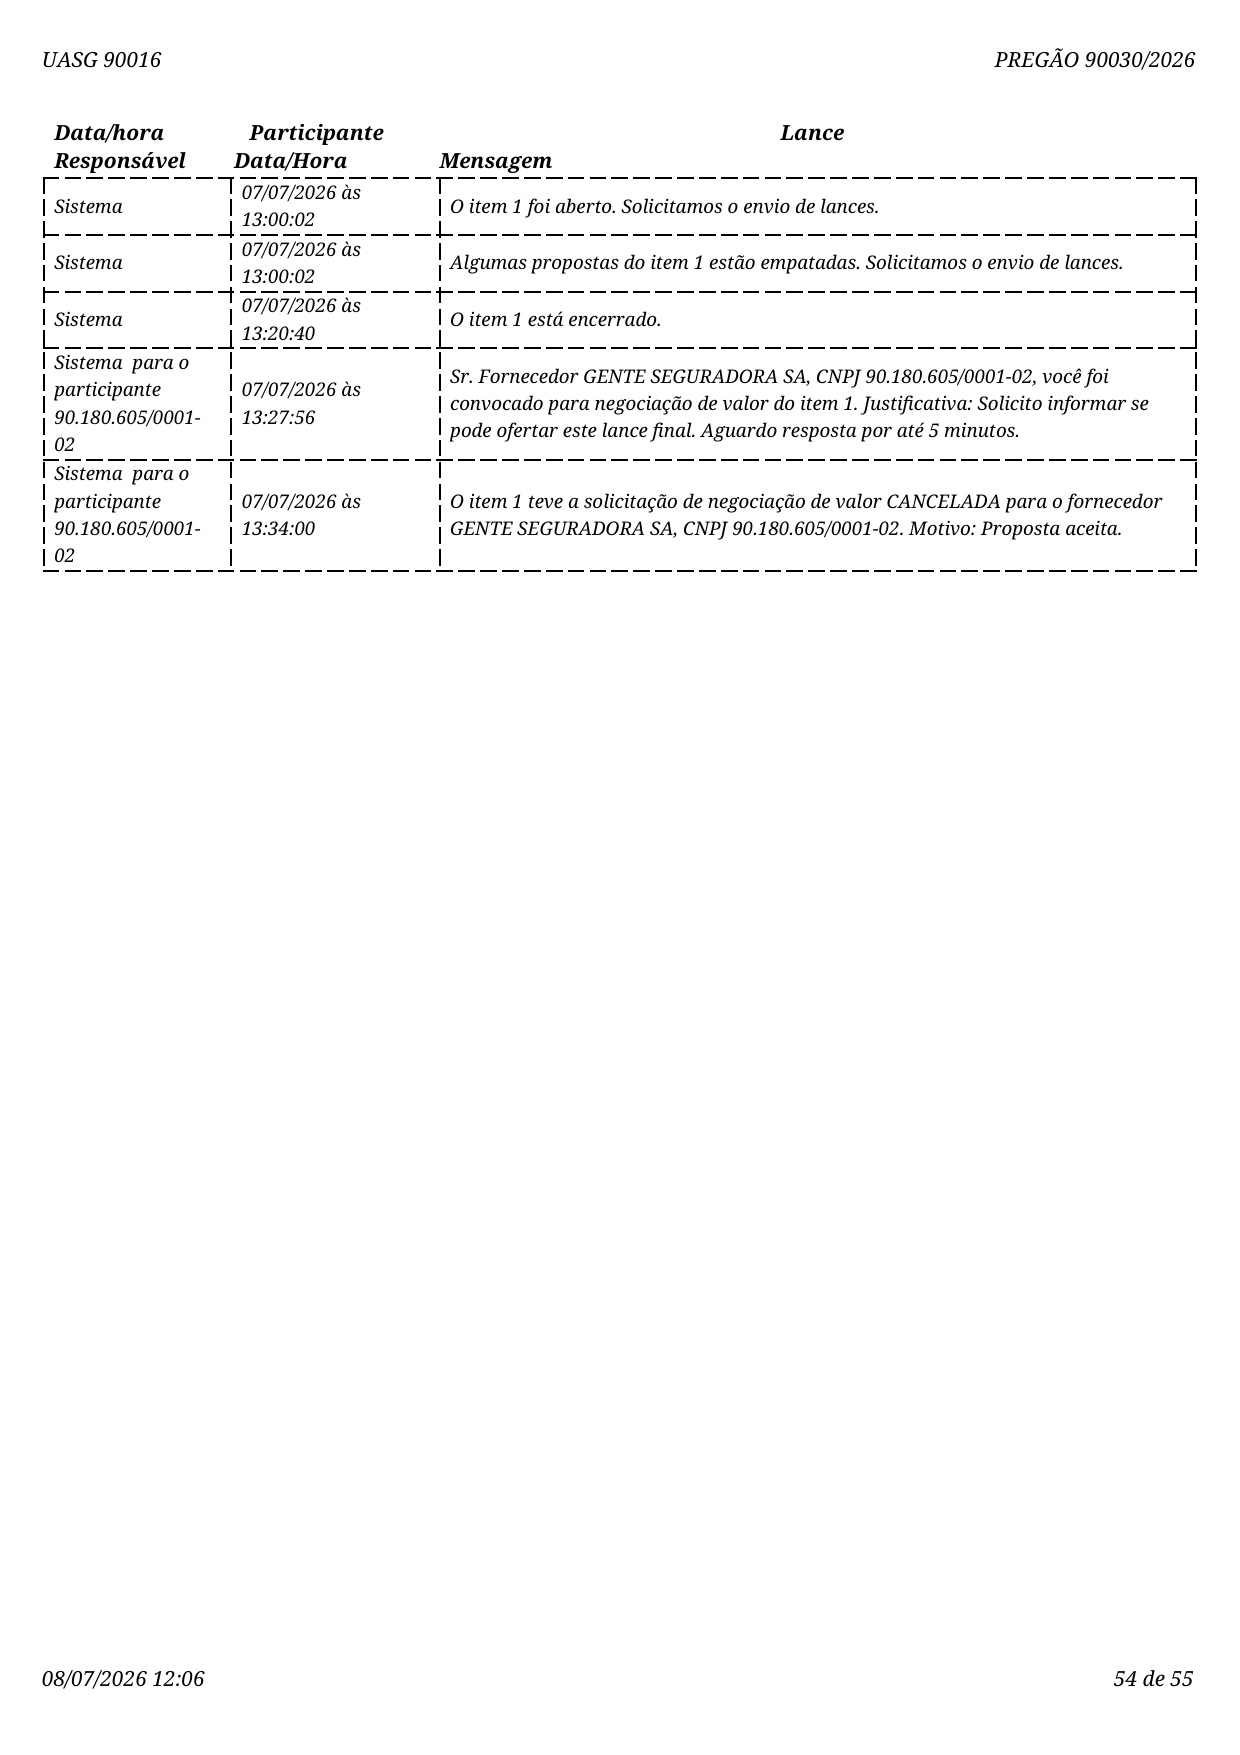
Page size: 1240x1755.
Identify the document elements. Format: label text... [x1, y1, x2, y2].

table_cell O item 1 teve a solicitação de negociação de valor CANCELADA para o fornecedor GENTE SEGURADORA SA, CNPJ 90.180.605/0001-02. Motivo: Proposta aceita. [440, 459, 1196, 570]
table_cell 07/07/2026 às 13:27:56 [231, 347, 439, 458]
table_header O item 1 foi aberto. Solicitamos o envio de lances. [440, 177, 1196, 234]
table_header 07/07/2026 às 13:00:02 [231, 177, 439, 234]
table_cell 07/07/2026 às 13:00:02 [231, 234, 439, 291]
table_cell Sistema para o participante 90.180.605/0001-02 [44, 347, 231, 458]
table_cell Sistema [44, 234, 231, 291]
table_cell Algumas propostas do item 1 estão empatadas. Solicitamos o envio de lances. [440, 234, 1196, 291]
table_cell Sr. Fornecedor GENTE SEGURADORA SA, CNPJ 90.180.605/0001-02, você foi convocado para negociação de valor do item 1. Justificativa: Solicito informar se pode ofertar este lance final. Aguardo resposta por até 5 minutos. [440, 347, 1196, 458]
table_cell O item 1 está encerrado. [440, 291, 1196, 347]
table_cell 07/07/2026 às 13:34:00 [231, 459, 439, 570]
text Responsável Data/Hora Mensagem [54, 147, 1089, 175]
table_cell Sistema para o participante 90.180.605/0001-02 [44, 459, 231, 570]
table_header Sistema [44, 177, 231, 234]
table_cell 07/07/2026 às 13:20:40 [231, 291, 439, 347]
table_cell Sistema [44, 291, 231, 347]
